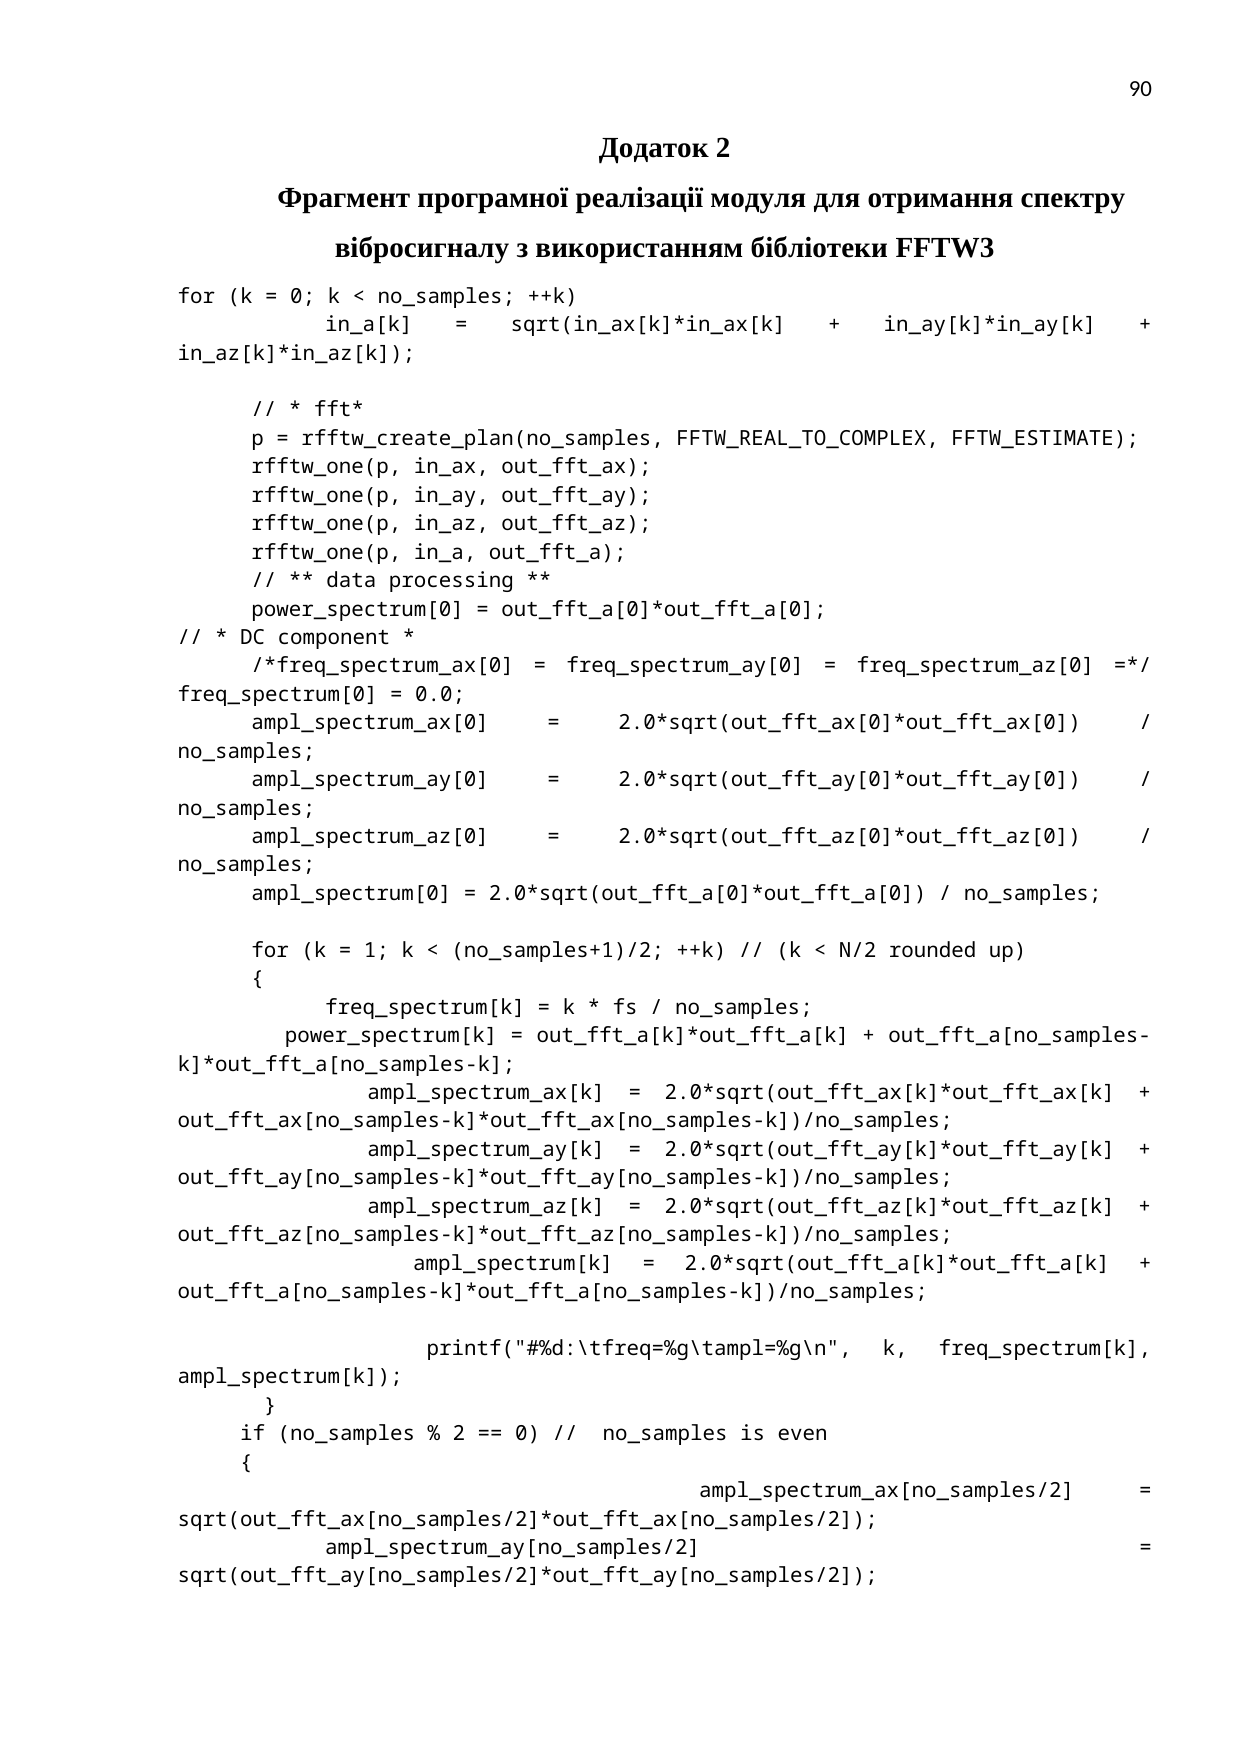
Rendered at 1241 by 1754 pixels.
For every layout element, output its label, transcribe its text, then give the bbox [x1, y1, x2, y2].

text ampl_spectrum_ax[0] = 2.0*sqrt(out_fft_ax[0]*out_fft_ax[0]) / no_samples; [177, 707, 1152, 764]
text // ** data processing ** [177, 565, 1152, 594]
text ampl_spectrum[0] = 2.0*sqrt(out_fft_a[0]*out_fft_a[0]) / no_samples; [177, 878, 1152, 906]
text // * fft* [177, 394, 1152, 423]
text Фрагмент програмної реалізації модуля для отримання спектру вібросигналу з використанням бібліотеки FFTW3 [177, 180, 1152, 264]
text ampl_spectrum_ax[k] = 2.0*sqrt(out_fft_ax[k]*out_fft_ax[k] + out_fft_ax[no_samples-k]*out_fft_ax[no_samples-k])/no_samples; [177, 1077, 1152, 1134]
text for (k = 1; k < (no_samples+1)/2; ++k) // (k < N/2 rounded up) [177, 935, 1152, 963]
text power_spectrum[k] = out_fft_a[k]*out_fft_a[k] + out_fft_a[no_samples-k]*out_fft_a[no_samples-k]; [177, 1020, 1152, 1077]
text } [177, 1390, 1152, 1418]
text rfftw_one(p, in_ay, out_fft_ay); [177, 480, 1152, 508]
text ampl_spectrum_ax[no_samples/2] = sqrt(out_fft_ax[no_samples/2]*out_fft_ax[no_samples/2]); [177, 1475, 1152, 1532]
text ampl_spectrum_az[k] = 2.0*sqrt(out_fft_az[k]*out_fft_az[k] + out_fft_az[no_samples-k]*out_fft_az[no_samples-k])/no_samples; [177, 1191, 1152, 1248]
text ampl_spectrum_ay[0] = 2.0*sqrt(out_fft_ay[0]*out_fft_ay[0]) / no_samples; [177, 764, 1152, 821]
text ampl_spectrum[k] = 2.0*sqrt(out_fft_a[k]*out_fft_a[k] + out_fft_a[no_samples-k]*out_fft_a[no_samples-k])/no_samples; [177, 1248, 1152, 1304]
text ampl_spectrum_ay[k] = 2.0*sqrt(out_fft_ay[k]*out_fft_ay[k] + out_fft_ay[no_samples-k]*out_fft_ay[no_samples-k])/no_samples; [177, 1134, 1152, 1191]
text rfftw_one(p, in_ax, out_fft_ax); [177, 451, 1152, 480]
text ampl_spectrum_az[0] = 2.0*sqrt(out_fft_az[0]*out_fft_az[0]) / no_samples; [177, 821, 1152, 878]
text freq_spectrum[k] = k * fs / no_samples; [177, 992, 1152, 1020]
text /*freq_spectrum_ax[0] = freq_spectrum_ay[0] = freq_spectrum_az[0] =*/ freq_spectrum[0] = 0.0; [177, 651, 1152, 707]
text { [177, 963, 1152, 992]
text rfftw_one(p, in_az, out_fft_az); [177, 508, 1152, 537]
text Додаток 2 [177, 130, 1152, 163]
text ampl_spectrum_ay[no_samples/2] = sqrt(out_fft_ay[no_samples/2]*out_fft_ay[no_samples/2]); [177, 1532, 1152, 1589]
text if (no_samples % 2 == 0) // no_samples is even [177, 1418, 1152, 1447]
text // * DC component * [177, 622, 1152, 651]
text in_a[k] = sqrt(in_ax[k]*in_ax[k] + in_ay[k]*in_ay[k] + in_az[k]*in_az[k]); [177, 309, 1152, 366]
text for (k = 0; k < no_samples; ++k) [177, 281, 1152, 309]
text { [177, 1447, 1152, 1475]
text printf("#%d:\tfreq=%g\tampl=%g\n", k, freq_spectrum[k], ampl_spectrum[k]); [177, 1333, 1152, 1390]
text rfftw_one(p, in_a, out_fft_a); [177, 537, 1152, 565]
text power_spectrum[0] = out_fft_a[0]*out_fft_a[0]; [177, 594, 1152, 622]
text p = rfftw_create_plan(no_samples, FFTW_REAL_TO_COMPLEX, FFTW_ESTIMATE); [177, 423, 1152, 451]
